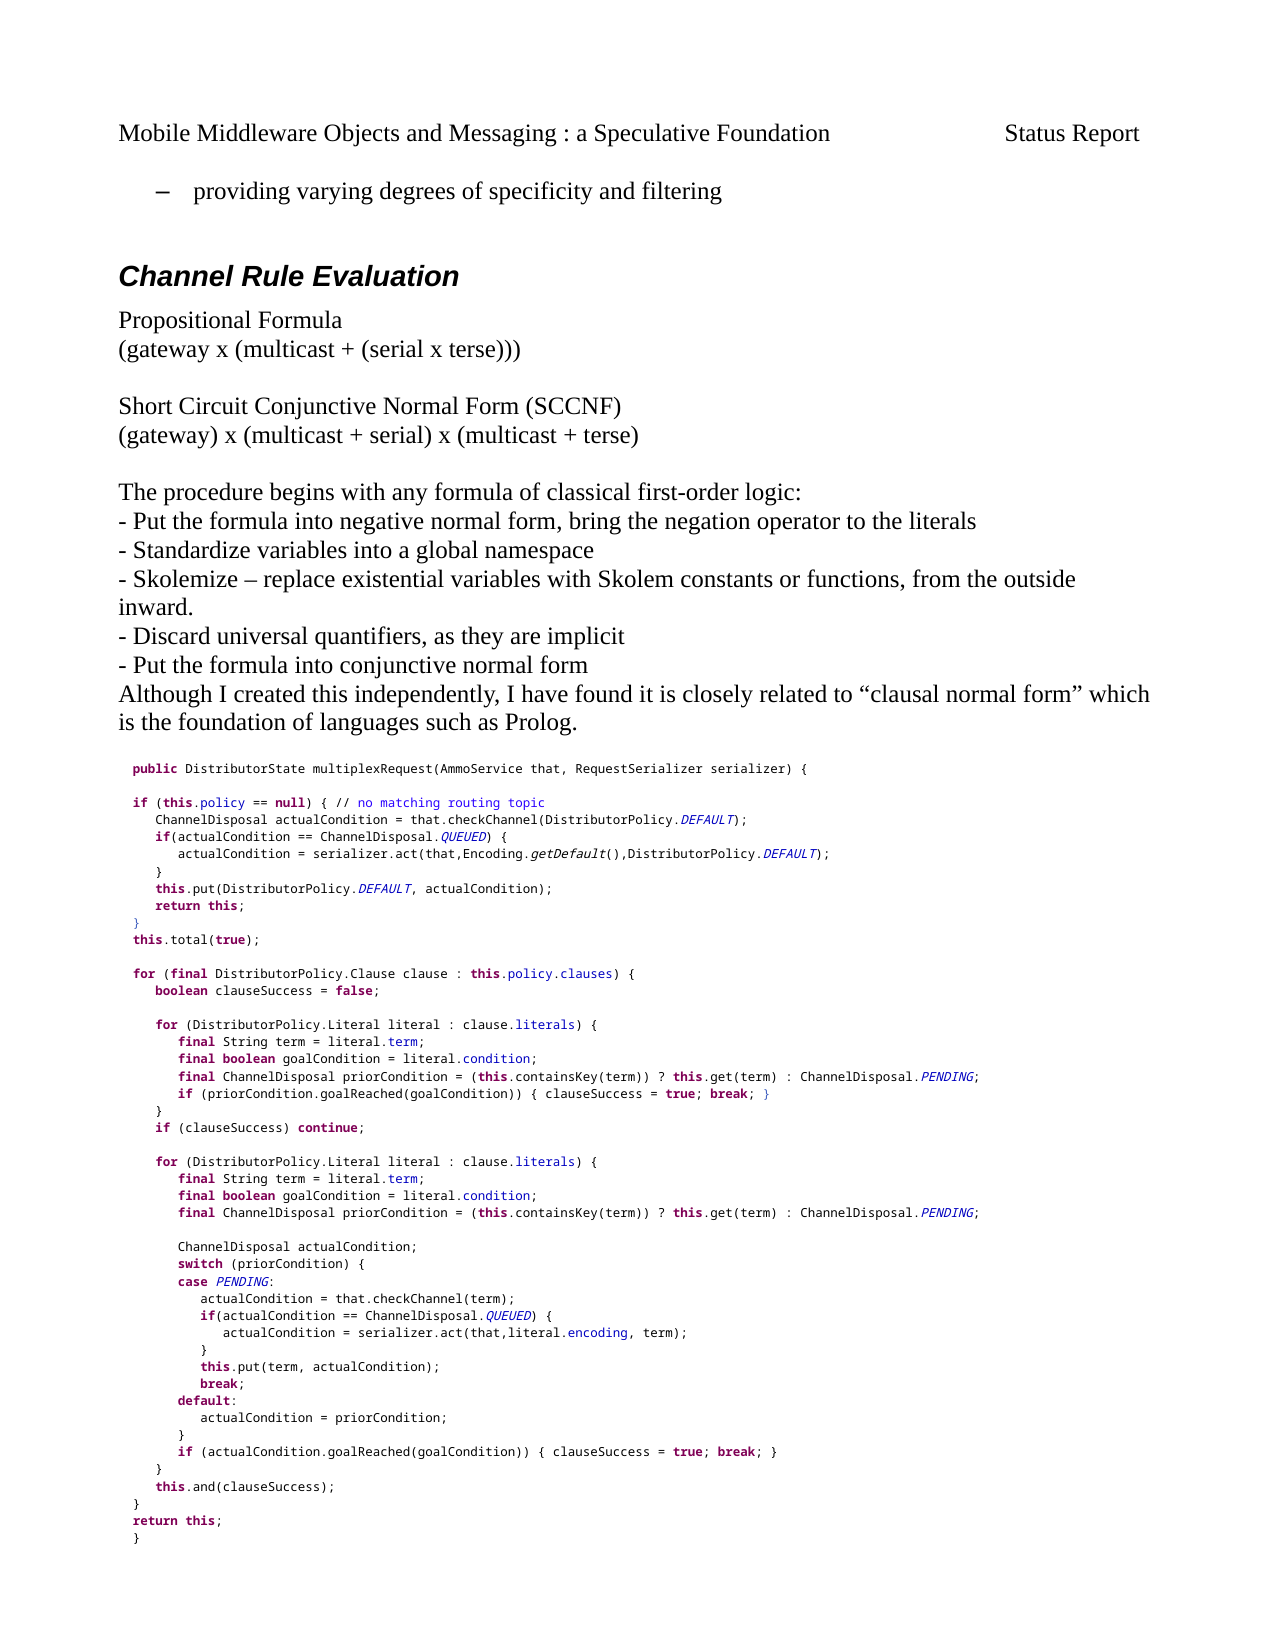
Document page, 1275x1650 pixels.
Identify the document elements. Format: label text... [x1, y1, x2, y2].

text - Skolemize – replace existential variables with Skolem constants or functions, from the outside inward. [118, 564, 1157, 621]
text Short Circuit Conjunctive Normal Form (SCCNF) [118, 391, 1157, 420]
text (gateway x (multicast + (serial x terse))) [118, 334, 1157, 362]
text - Put the formula into conjunctive normal form [118, 650, 1157, 679]
text - Discard universal quantifiers, as they are implicit [118, 621, 1157, 650]
text - Put the formula into negative normal form, bring the negation operator to the literals [118, 506, 1157, 535]
text The procedure begins with any formula of classical first-order logic: [118, 477, 1157, 506]
text Propositional Formula [118, 305, 1157, 334]
text Although I created this independently, I have found it is closely related to “clausal normal form” which is the foundation of languages such as Prolog. [118, 679, 1157, 736]
text - Standardize variables into a global namespace [118, 535, 1157, 564]
list providing varying degrees of specificity and filtering [156, 176, 1157, 205]
subtitle Channel Rule Evaluation [118, 259, 1157, 292]
text (gateway) x (multicast + serial) x (multicast + terse) [118, 420, 1157, 449]
